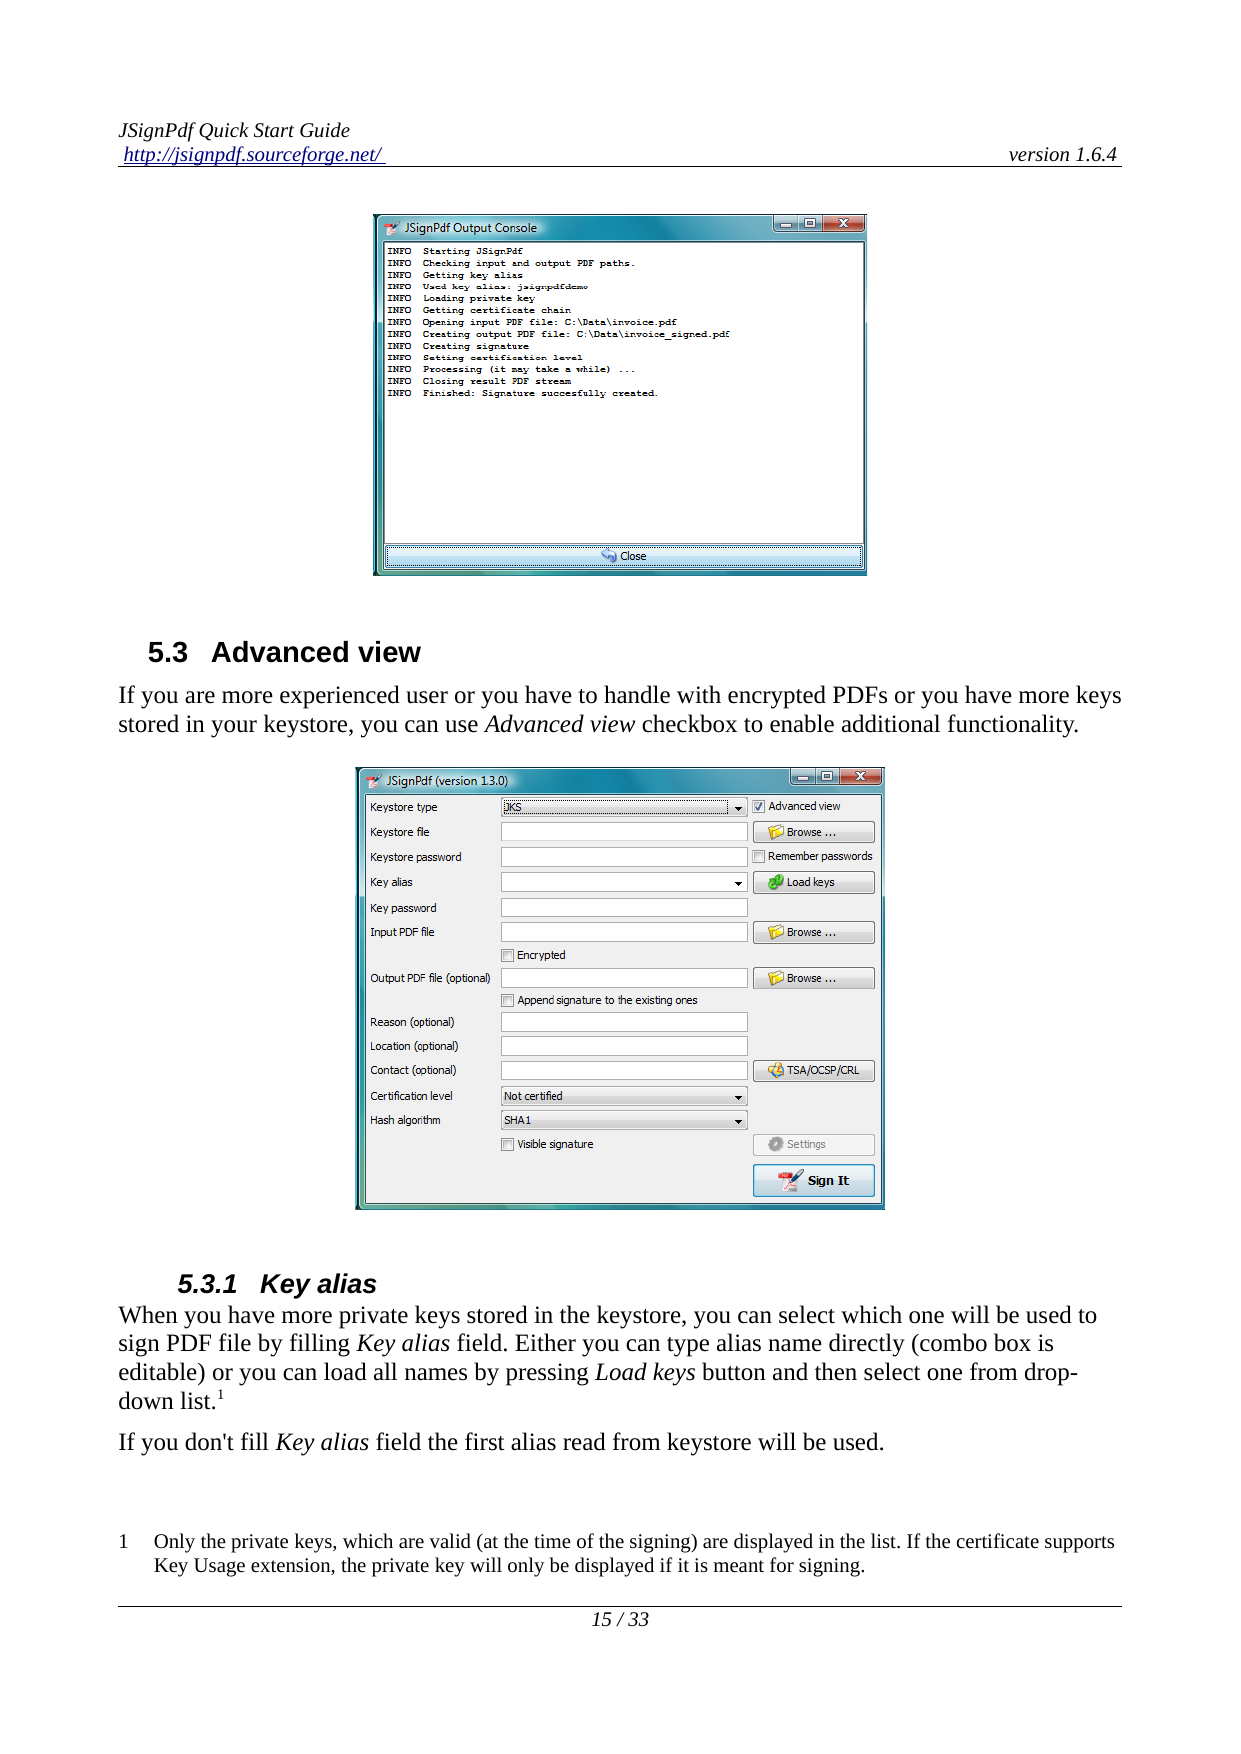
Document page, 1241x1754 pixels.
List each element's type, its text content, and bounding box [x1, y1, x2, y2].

picture [355, 767, 885, 1210]
text When you have more private keys stored in the keystore, you can select which one will be used to sign PDF file by filling Key alias field. Either you can type alias name directly (combo box is editable) or you can load all names by pressing Load keys button and then select one from drop-down list. [118, 1300, 1122, 1415]
text Only the private keys, which are valid (at the time of the signing) are displayed in the list. If the certificate supports Key Usage extension, the private key will only be displayed if it is meant for signing. [118, 1529, 1122, 1577]
subtitle Key alias [177, 1268, 1122, 1300]
subtitle Advanced view [148, 634, 1116, 668]
text If you are more experienced user or you have to handle with encrypted PDFs or you have more keys stored in your keystore, you can use Advanced view checkbox to enable additional functionality. [118, 680, 1122, 737]
picture [373, 214, 868, 576]
text If you don't fill Key alias field the first alias read from keystore will be used. [118, 1427, 1122, 1456]
